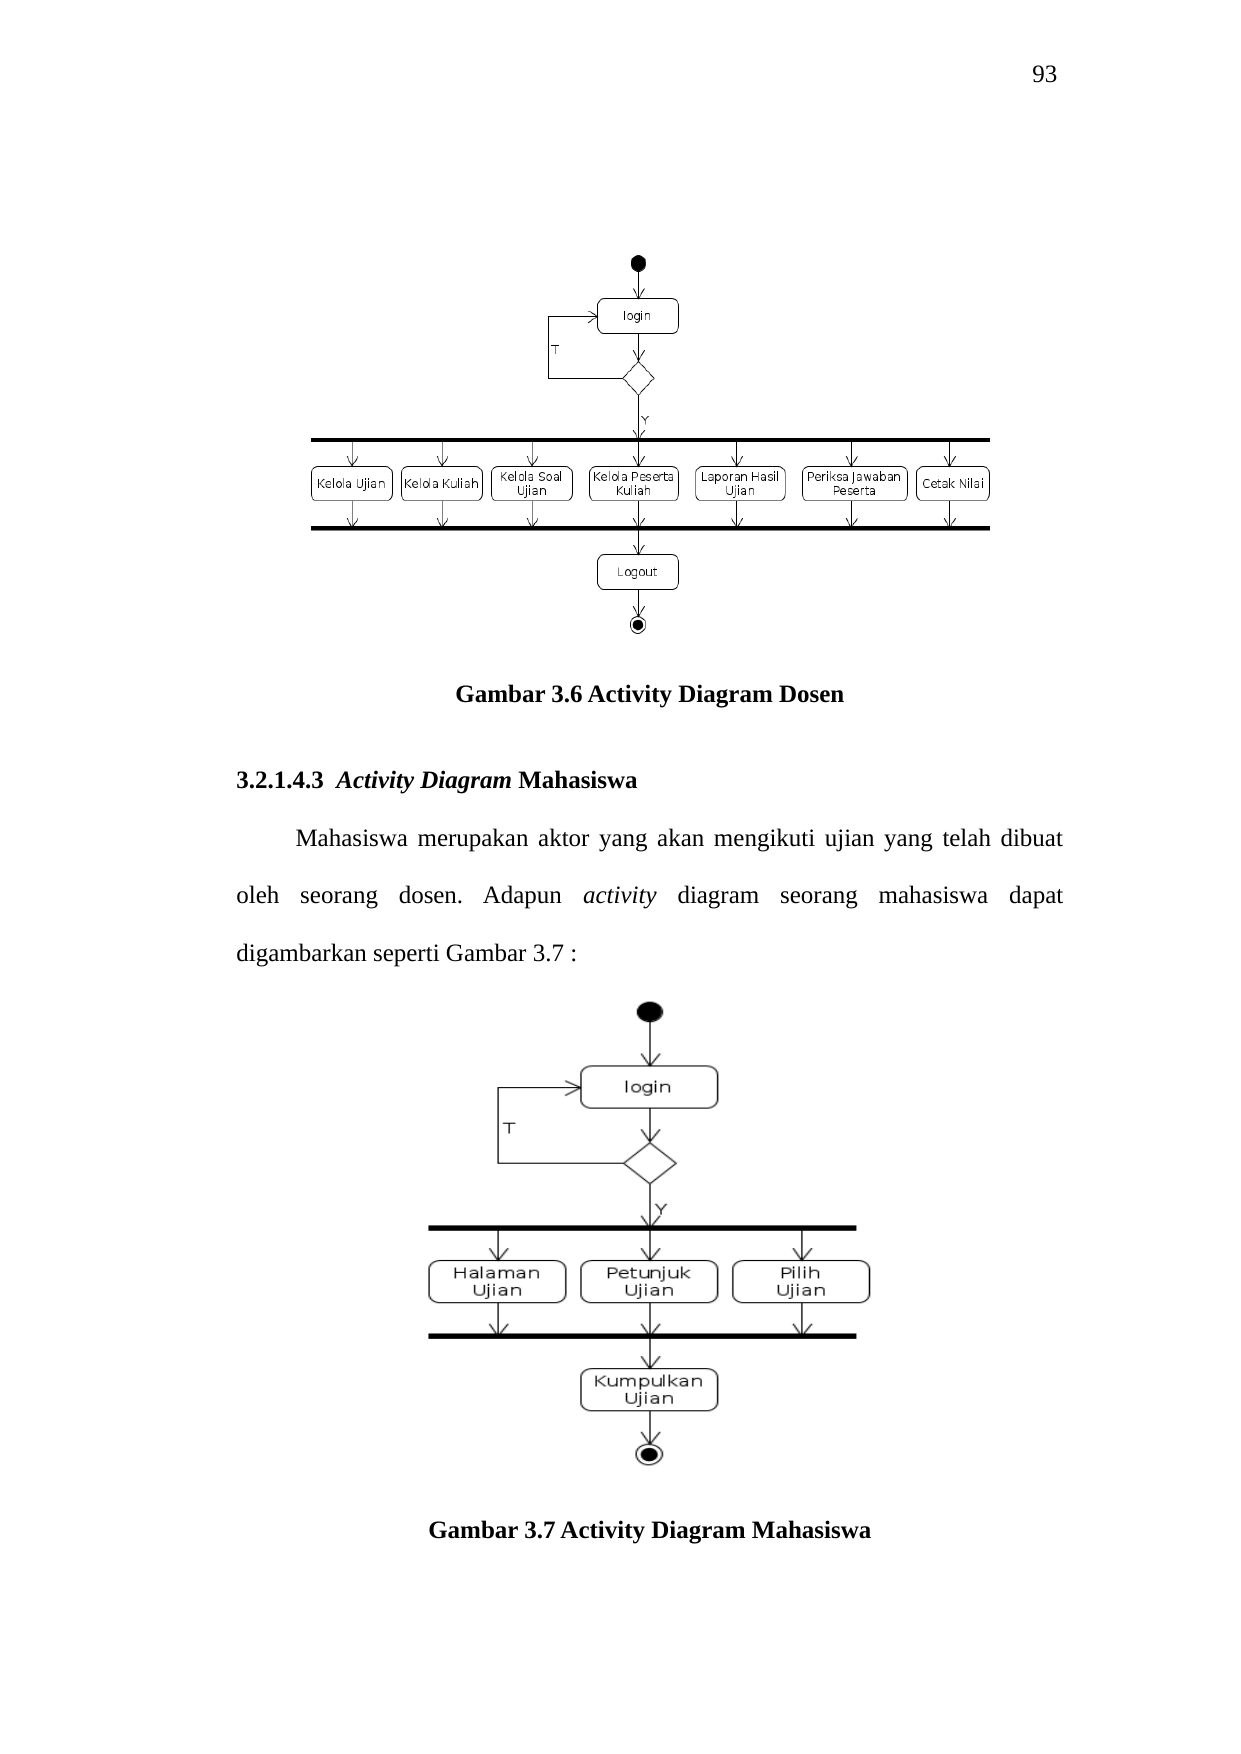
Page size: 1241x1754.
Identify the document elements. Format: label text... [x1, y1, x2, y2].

picture [294, 236, 1006, 651]
text Mahasiswa merupakan aktor yang akan mengikuti ujian yang telah dibuat oleh seorang dosen. Adapun activity diagram seorang mahasiswa dapat digambarkan seperti Gambar 3.7 : [236, 823, 1063, 966]
subtitle Activity Diagram Mahasiswa [236, 765, 1063, 794]
text Gambar 3.7 Activity Diagram Mahasiswa [402, 1487, 898, 1544]
text Gambar 3.6 Activity Diagram Dosen [294, 651, 1005, 708]
picture [401, 979, 898, 1487]
